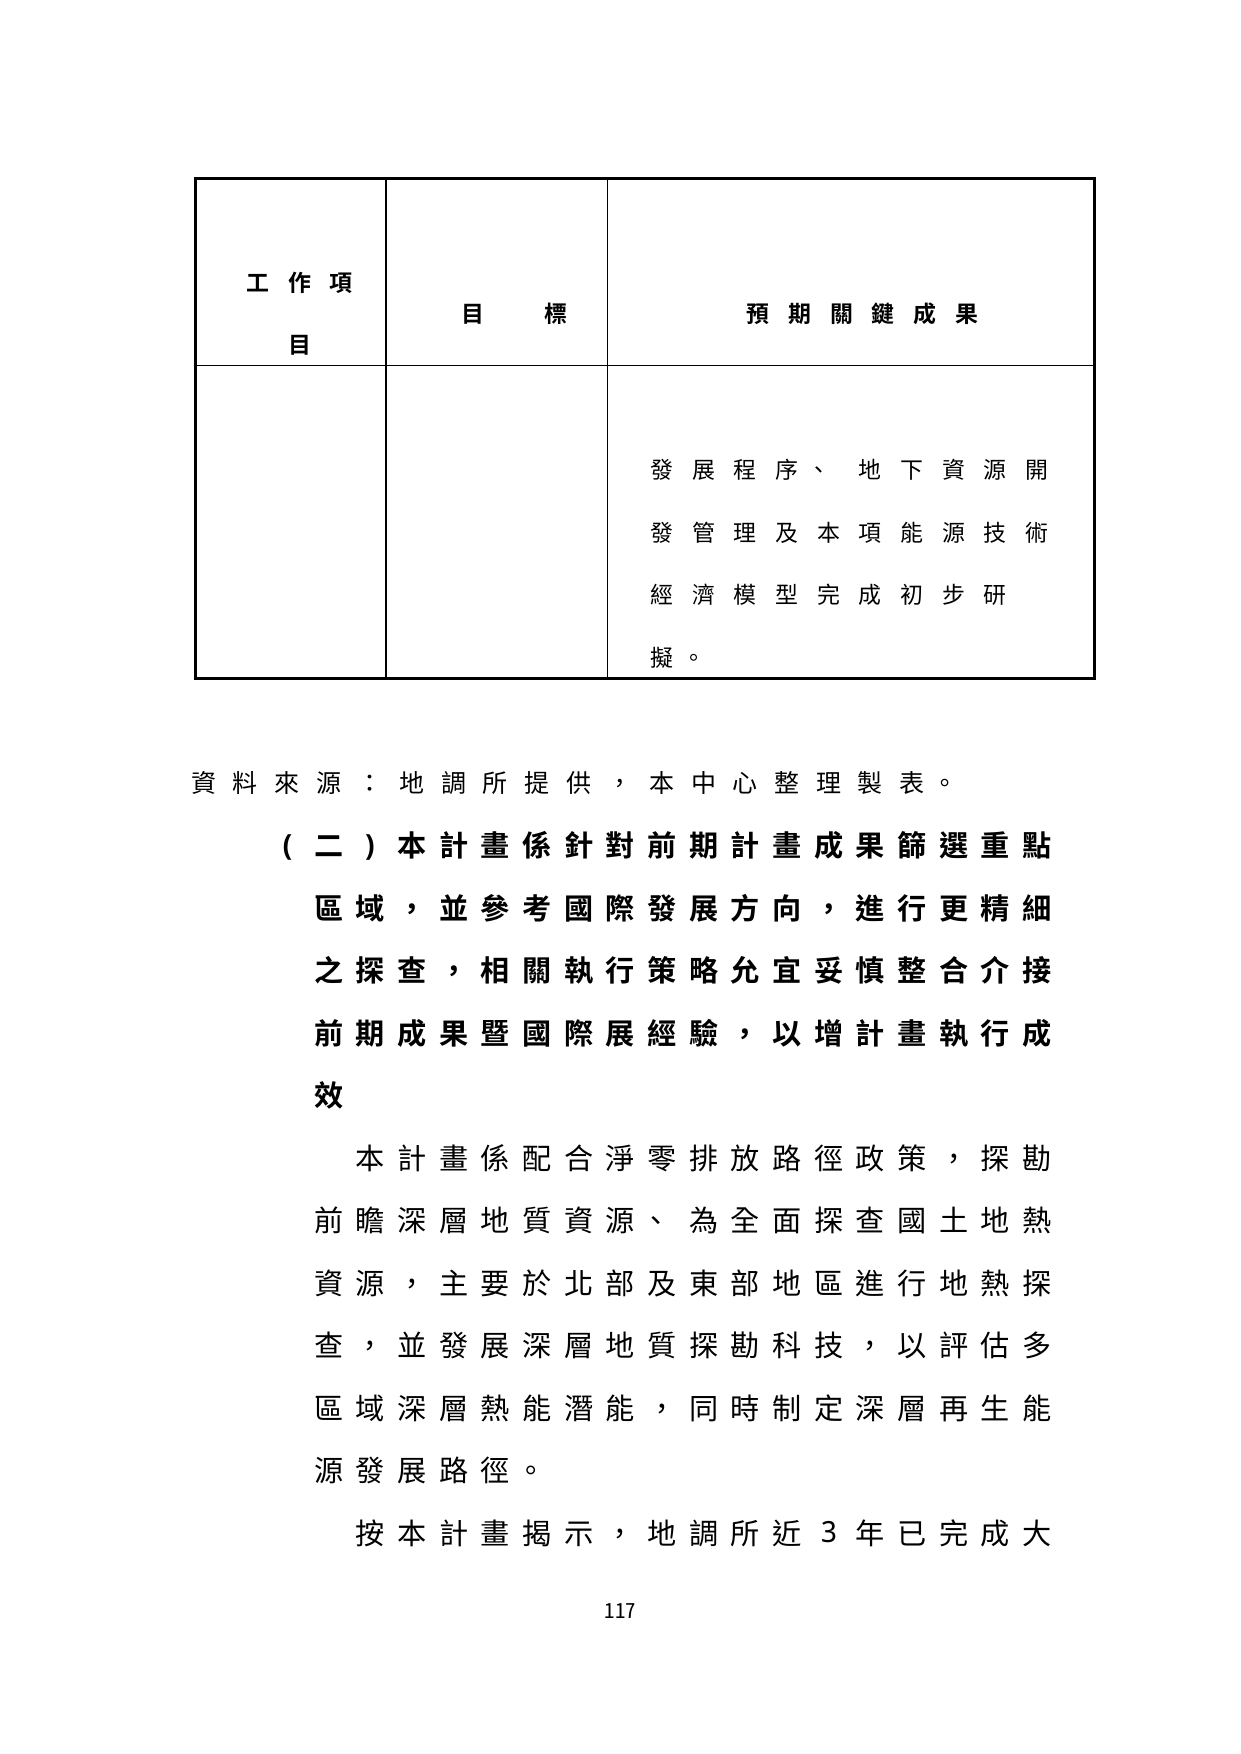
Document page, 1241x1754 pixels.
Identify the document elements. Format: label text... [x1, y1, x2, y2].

table_header 目 標 [387, 180, 607, 365]
text 資料來源：地調所提供，本中心整理製表。 [183, 740, 1058, 802]
table_cell [197, 366, 385, 677]
table_cell [387, 366, 607, 677]
text 本計畫係配合淨零排放路徑政策，探勘前瞻深層地質資源、為全面探查國土地熱資源，主要於北部及東部地區進行地熱探查，並發展深層地質探勘科技，以評估多區域深層熱能潛能，同時制定深層再生能源發展路徑。 [271, 1115, 1058, 1490]
text 按本計畫揭示，地調所近3年已完成大 [271, 1490, 1058, 1552]
table_cell 發展程序、地下資源開發管理及本項能源技術經濟模型完成初步研擬。 [608, 366, 1093, 677]
text (二)本計畫係針對前期計畫成果篩選重點區域，並參考國際發展方向，進行更精細之探查，相關執行策略允宜妥慎整合介接前期成果暨國際展經驗，以增計畫執行成效 [242, 802, 1058, 1115]
table_header 預期關鍵成果 [608, 180, 1093, 365]
table_header 工作項目 [197, 180, 385, 365]
